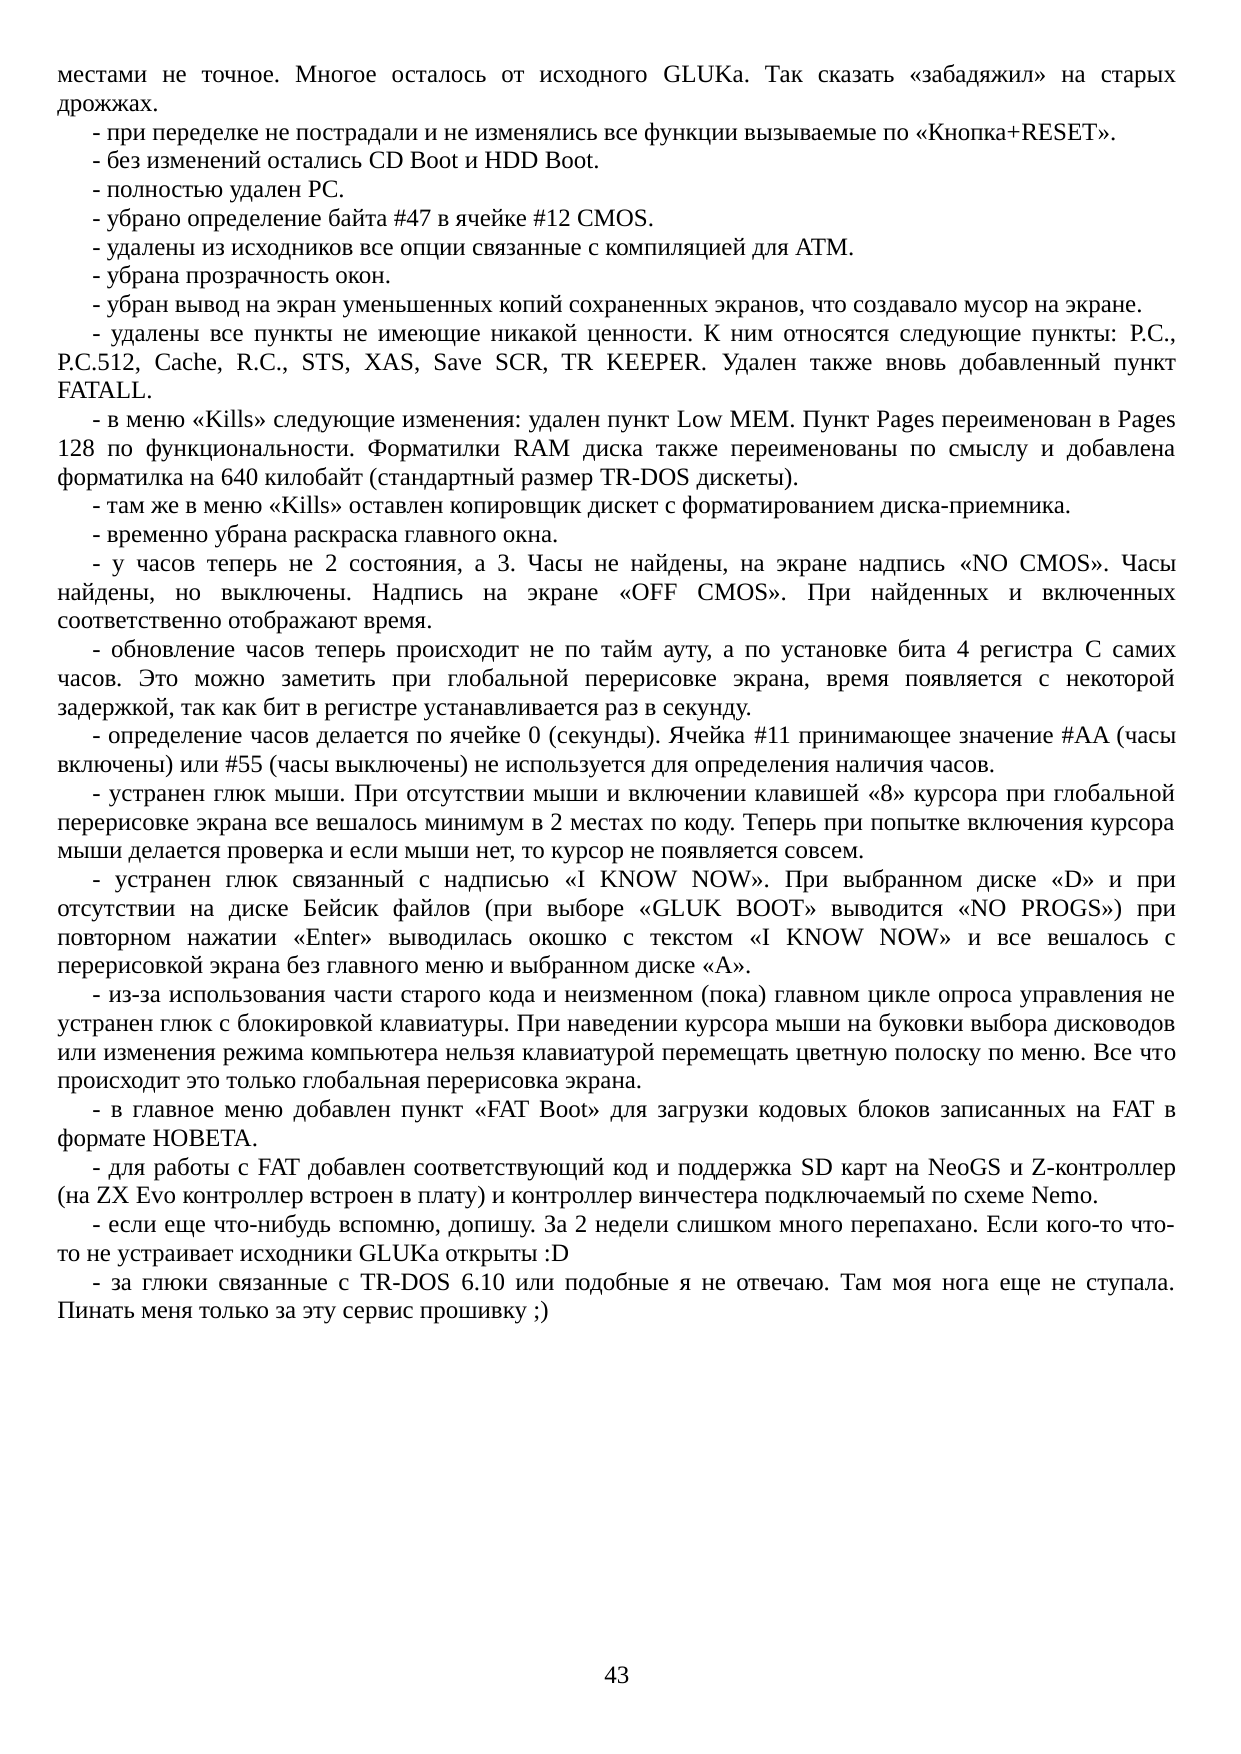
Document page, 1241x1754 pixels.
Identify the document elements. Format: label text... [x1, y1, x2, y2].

text - временно убрана раскраска главного окна. [57, 519, 1176, 548]
text - там же в меню «Kills» оставлен копировщик дискет с форматированием диска-приемника. [57, 491, 1176, 519]
text - убрано определение байта #47 в ячейке #12 CMOS. [57, 203, 1176, 232]
text - за глюки связанные с TR-DOS 6.10 или подобные я не отвечаю. Там моя нога еще не ступала. Пинать меня только за эту сервис прошивку ;) [57, 1267, 1176, 1324]
text - убран вывод на экран уменьшенных копий сохраненных экранов, что создавало мусор на экране. [57, 289, 1176, 318]
text - убрана прозрачность окон. [57, 261, 1176, 289]
text - в главное меню добавлен пункт «FAT Boot» для загрузки кодовых блоков записанных на FAT в формате HOBETA. [57, 1094, 1176, 1152]
text - если еще что-нибудь вспомню, допишу. За 2 недели слишком много перепахано. Если кого-то что-то не устраивает исходники GLUKа открыты :D [57, 1209, 1176, 1267]
text - устранен глюк мыши. При отсутствии мыши и включении клавишей «8» курсора при глобальной перерисовке экрана все вешалось минимум в 2 местах по коду. Теперь при попытке включения курсора мыши делается проверка и если мыши нет, то курсор не появляется совсем. [57, 778, 1176, 864]
text - без изменений остались CD Boot и HDD Boot. [57, 146, 1176, 174]
text местами не точное. Многое осталось от исходного GLUKа. Так сказать «забадяжил» на старых дрожжах. [57, 59, 1176, 117]
text - устранен глюк связанный с надписью «I KNOW NOW». При выбранном диске «D» и при отсутствии на диске Бейсик файлов (при выборе «GLUK BOOT» выводится «NO PROGS») при повторном нажатии «Enter» выводилась окошко с текстом «I KNOW NOW» и все вешалось с перерисовкой экрана без главного меню и выбранном диске «A». [57, 864, 1176, 979]
text - при переделке не пострадали и не изменялись все функции вызываемые по «Кнопка+RESET». [57, 117, 1176, 146]
text - в меню «Kills» следующие изменения: удален пункт Low MEM. Пункт Pages переименован в Pages 128 по функциональности. Форматилки RAM диска также переименованы по смыслу и добавлена форматилка на 640 килобайт (стандартный размер TR-DOS дискеты). [57, 404, 1176, 491]
text - обновление часов теперь происходит не по тайм ауту, а по установке бита 4 регистра C самих часов. Это можно заметить при глобальной перерисовке экрана, время появляется с некоторой задержкой, так как бит в регистре устанавливается раз в секунду. [57, 634, 1176, 721]
text - из-за использования части старого кода и неизменном (пока) главном цикле опроса управления не устранен глюк с блокировкой клавиатуры. При наведении курсора мыши на буковки выбора дисководов или изменения режима компьютера нельзя клавиатурой перемещать цветную полоску по меню. Все что происходит это только глобальная перерисовка экрана. [57, 979, 1176, 1094]
text - определение часов делается по ячейке 0 (секунды). Ячейка #11 принимающее значение #AA (часы включены) или #55 (часы выключены) не используется для определения наличия часов. [57, 721, 1176, 778]
text - у часов теперь не 2 состояния, а 3. Часы не найдены, на экране надпись «NO CMOS». Часы найдены, но выключены. Надпись на экране «OFF CMOS». При найденных и включенных соответственно отображают время. [57, 548, 1176, 634]
text - удалены все пункты не имеющие никакой ценности. К ним относятся следующие пункты: P.C., P.C.512, Cache, R.C., STS, XAS, Save SCR, TR KEEPER. Удален также вновь добавленный пункт FATALL. [57, 318, 1176, 404]
text - для работы с FAT добавлен соответствующий код и поддержка SD карт на NeoGS и Z-контроллер (на ZX Evo контроллер встроен в плату) и контроллер винчестера подключаемый по схеме Nemo. [57, 1152, 1176, 1209]
text - полностью удален PC. [57, 174, 1176, 203]
text - удалены из исходников все опции связанные с компиляцией для АТМ. [57, 232, 1176, 261]
